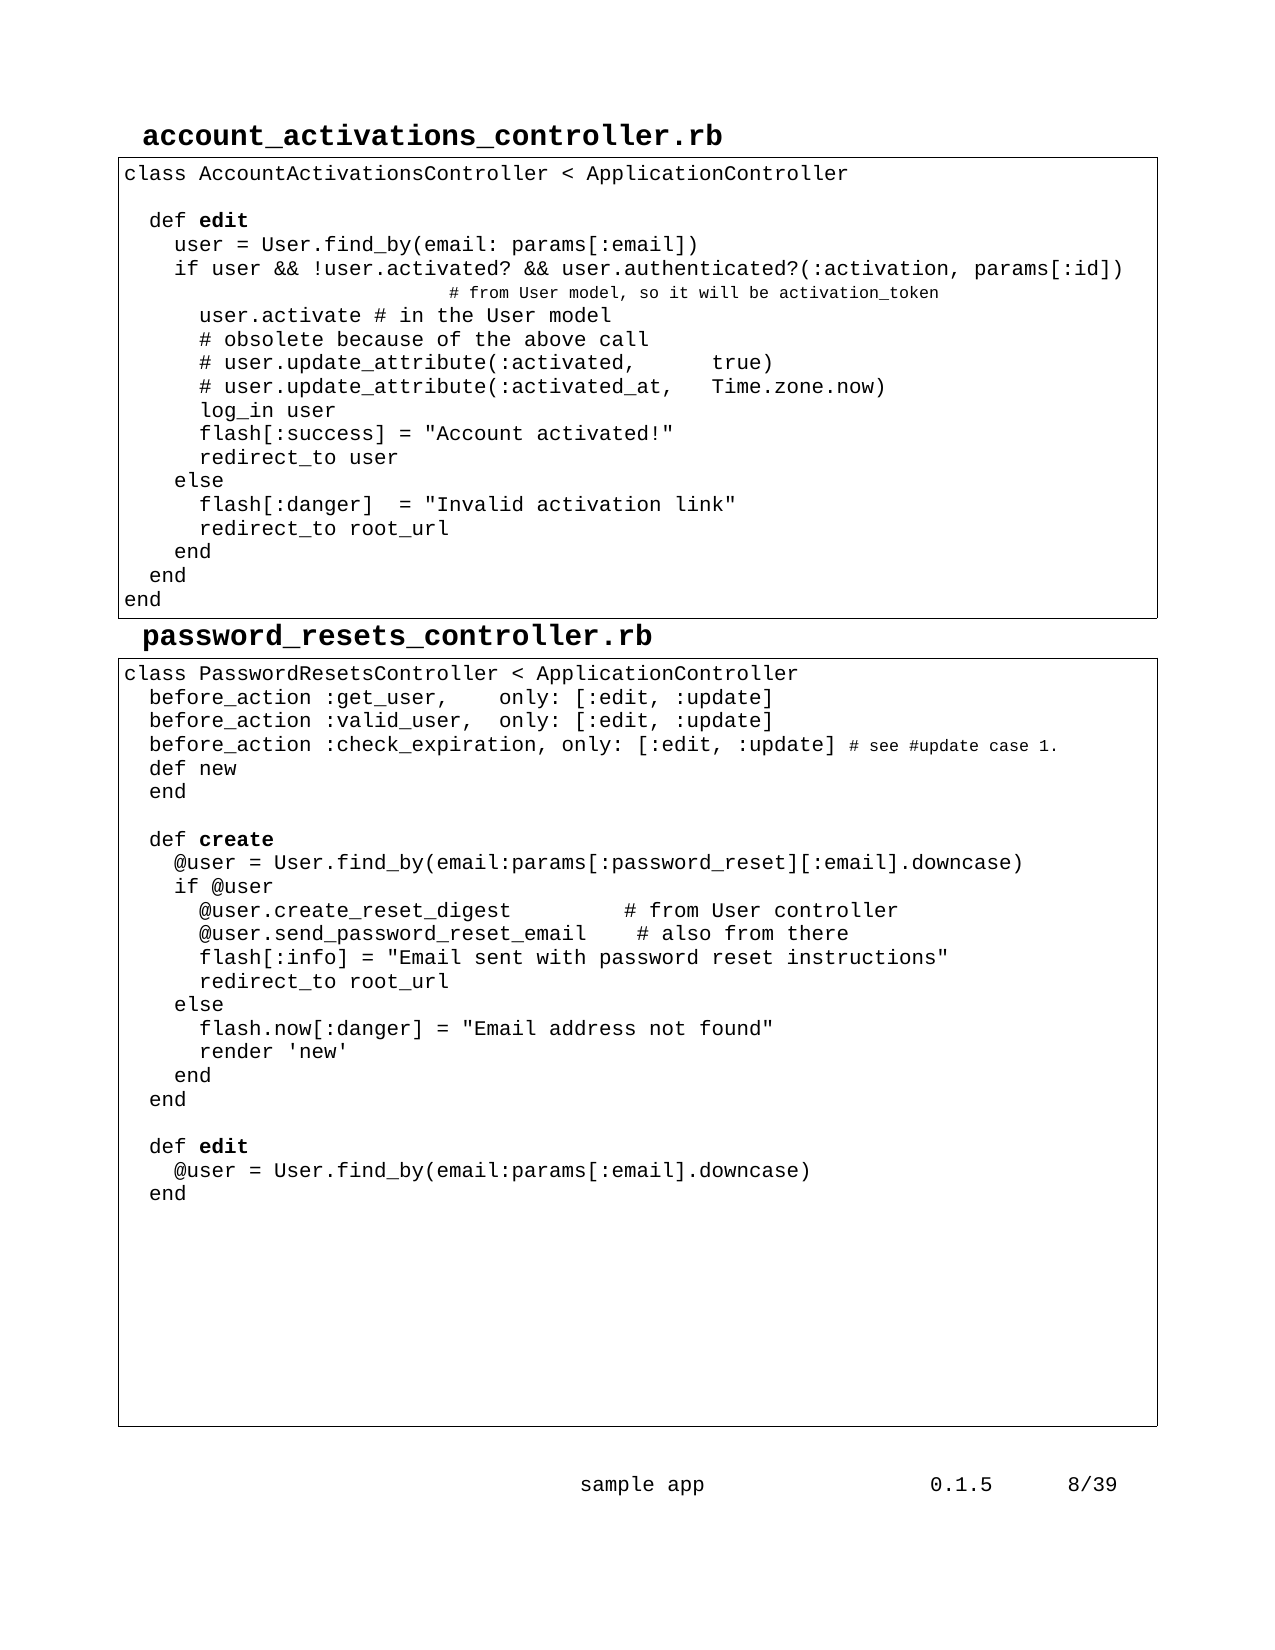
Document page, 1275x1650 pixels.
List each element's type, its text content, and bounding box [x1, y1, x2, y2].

table_header class PasswordResetsController < ApplicationController before_action :get_user, only: [:edit, :update] before_action :valid_user, only: [:edit, :update] before_action :check_expiration, only: [:edit, :update] # see #update case 1. def new end def create @user = User.find_by(email:params[:password_reset][:email].downcase) if @user @user.create_reset_digest # from User controller @user.send_password_reset_email # also from there flash[:info] = "Email sent with password reset instructions" redirect_to root_url else flash.now[:danger] = "Email address not found" render 'new' end end def edit @user = User.find_by(email:params[:email].downcase) end [119, 659, 1157, 1426]
subtitle password_resets_controller.rb [142, 621, 1157, 654]
table_header class AccountActivationsController < ApplicationController def edit user = User.find_by(email: params[:email]) if user && !user.activated? && user.authenticated?(:activation, params[:id]) # from User model, so it will be activation_token user.activate # in the User model # obsolete because of the above call # user.update_attribute(:activated, true) # user.update_attribute(:activated_at, Time.zone.now) log_in user flash[:success] = "Account activated!" redirect_to user else flash[:danger] = "Invalid activation link" redirect_to root_url end end end [119, 158, 1157, 618]
subtitle account_activations_controller.rb [142, 121, 1157, 154]
